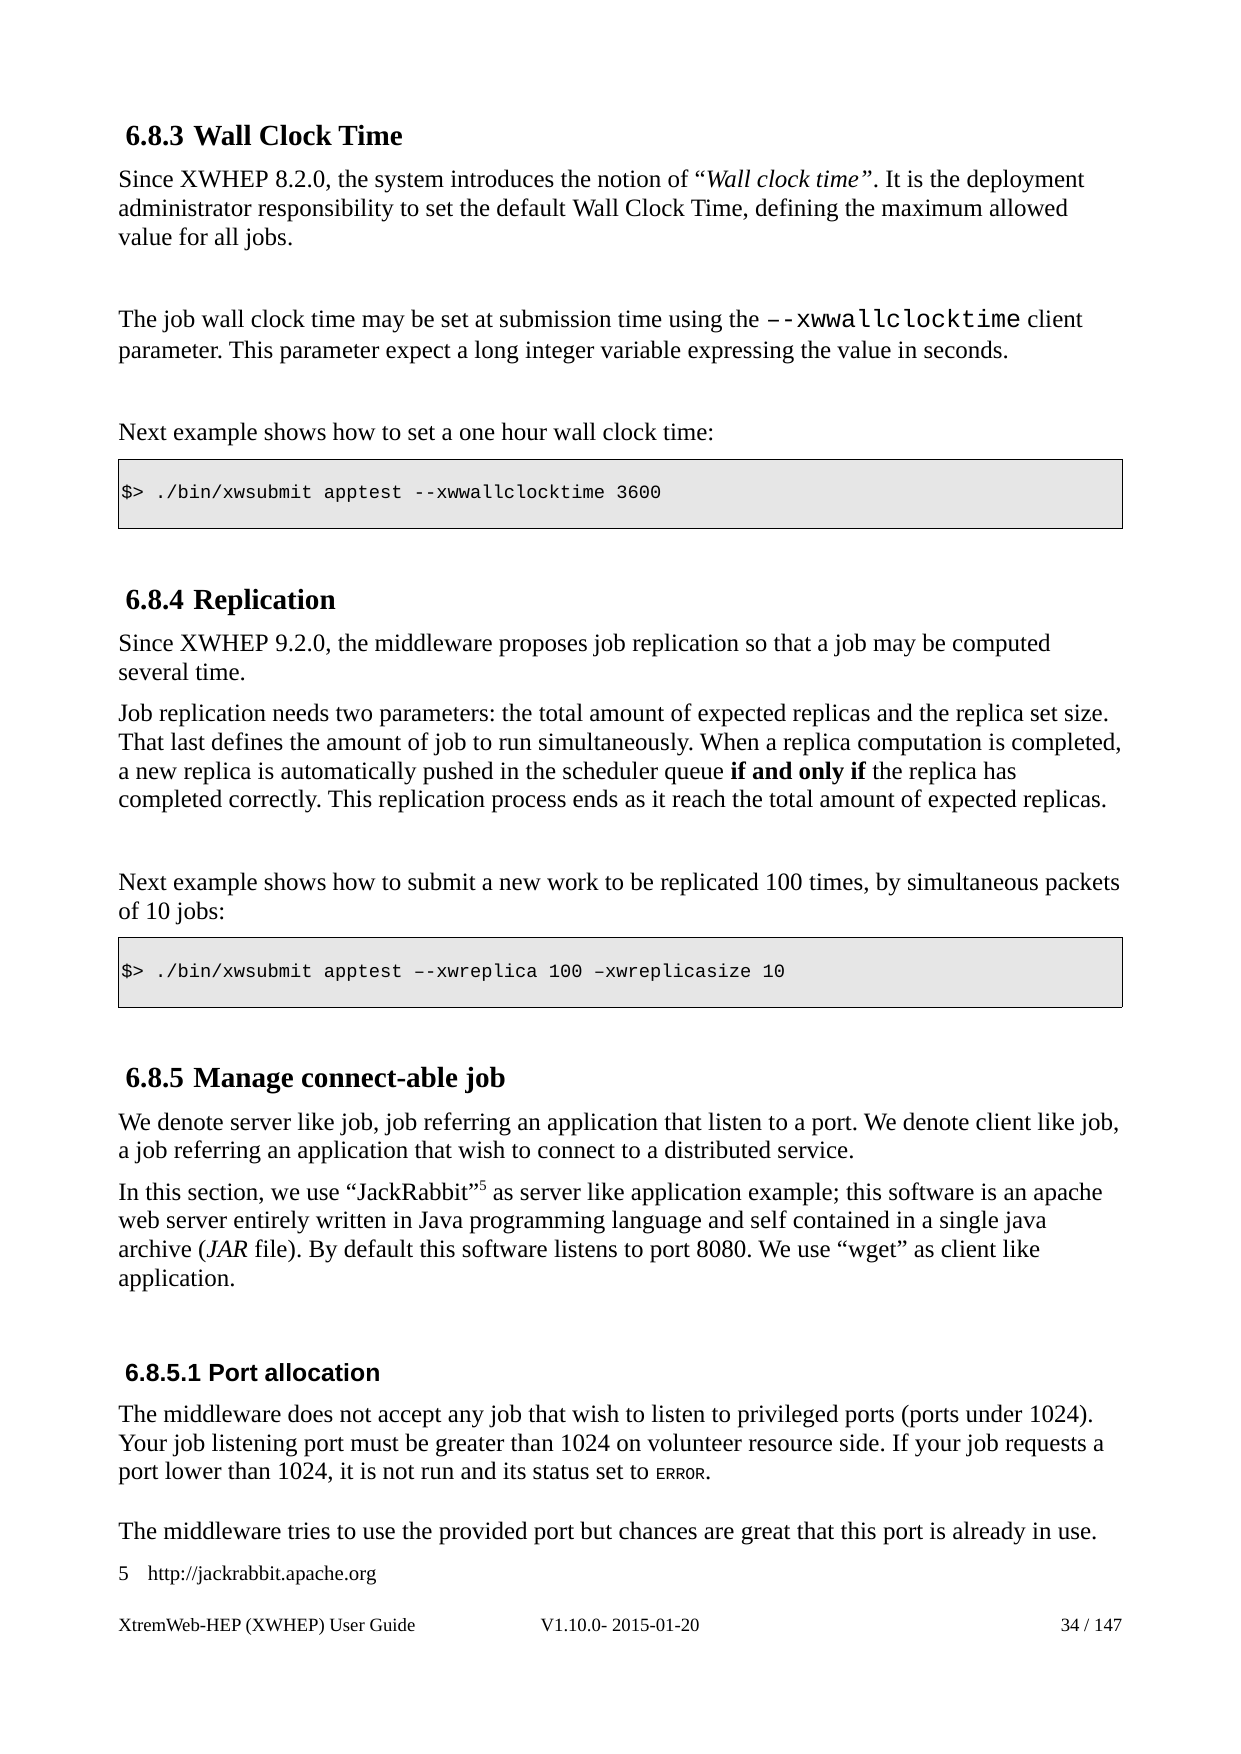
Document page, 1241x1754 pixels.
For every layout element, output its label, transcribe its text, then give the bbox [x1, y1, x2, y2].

text $> ./bin/xwsubmit apptest –-xwreplica 100 –xwreplicasize 10 [119, 958, 1122, 979]
text $> ./bin/xwsubmit apptest --xwwallclocktime 3600 [119, 480, 1122, 501]
text http://jackrabbit.apache.org [118, 1561, 1122, 1585]
text Since XWHEP 9.2.0, the middleware proposes job replication so that a job may be computed several time. [118, 628, 1122, 686]
text Next example shows how to submit a new work to be replicated 100 times, by simultaneous packets of 10 jobs: [118, 867, 1122, 924]
subtitle Wall Clock Time [118, 118, 1122, 152]
subtitle Manage connect-able job [118, 1061, 1122, 1094]
text Since XWHEP 8.2.0, the system introduces the notion of “Wall clock time”. It is the deployment administrator responsibility to set the default Wall Clock Time, defining the maximum allowed value for all jobs. [118, 164, 1122, 250]
text The middleware tries to use the provided port but chances are great that this port is already in use. [118, 1516, 1122, 1545]
text The job wall clock time may be set at submission time using the –-xwwallclocktime client parameter. This parameter expect a long integer variable expressing the value in seconds. [118, 304, 1122, 364]
subtitle Replication [118, 582, 1122, 616]
text We denote server like job, job referring an application that listen to a port. We denote client like job, a job referring an application that wish to connect to a distributed service. [118, 1107, 1122, 1164]
text Job replication needs two parameters: the total amount of expected replicas and the replica set size. That last defines the amount of job to run simultaneously. When a replica computation is completed, a new replica is automatically pushed in the scheduler queue if and only if the replica has completed correctly. This replication process ends as it reach the total amount of expected replicas. [118, 698, 1122, 813]
text Next example shows how to set a one hour wall clock time: [118, 417, 1122, 446]
subtitle Port allocation [118, 1358, 1122, 1386]
text The middleware does not accept any job that wish to listen to privileged ports (ports under 1024). Your job listening port must be greater than 1024 on volunteer resource side. If your job requests a port lower than 1024, it is not run and its status set to error. [118, 1399, 1122, 1487]
text In this section, we use “JackRabbit” as server like application example; this software is an apache web server entirely written in Java programming language and self contained in a single java archive (JAR file). By default this software listens to port 8080. We use “wget” as client like application. [118, 1177, 1122, 1292]
